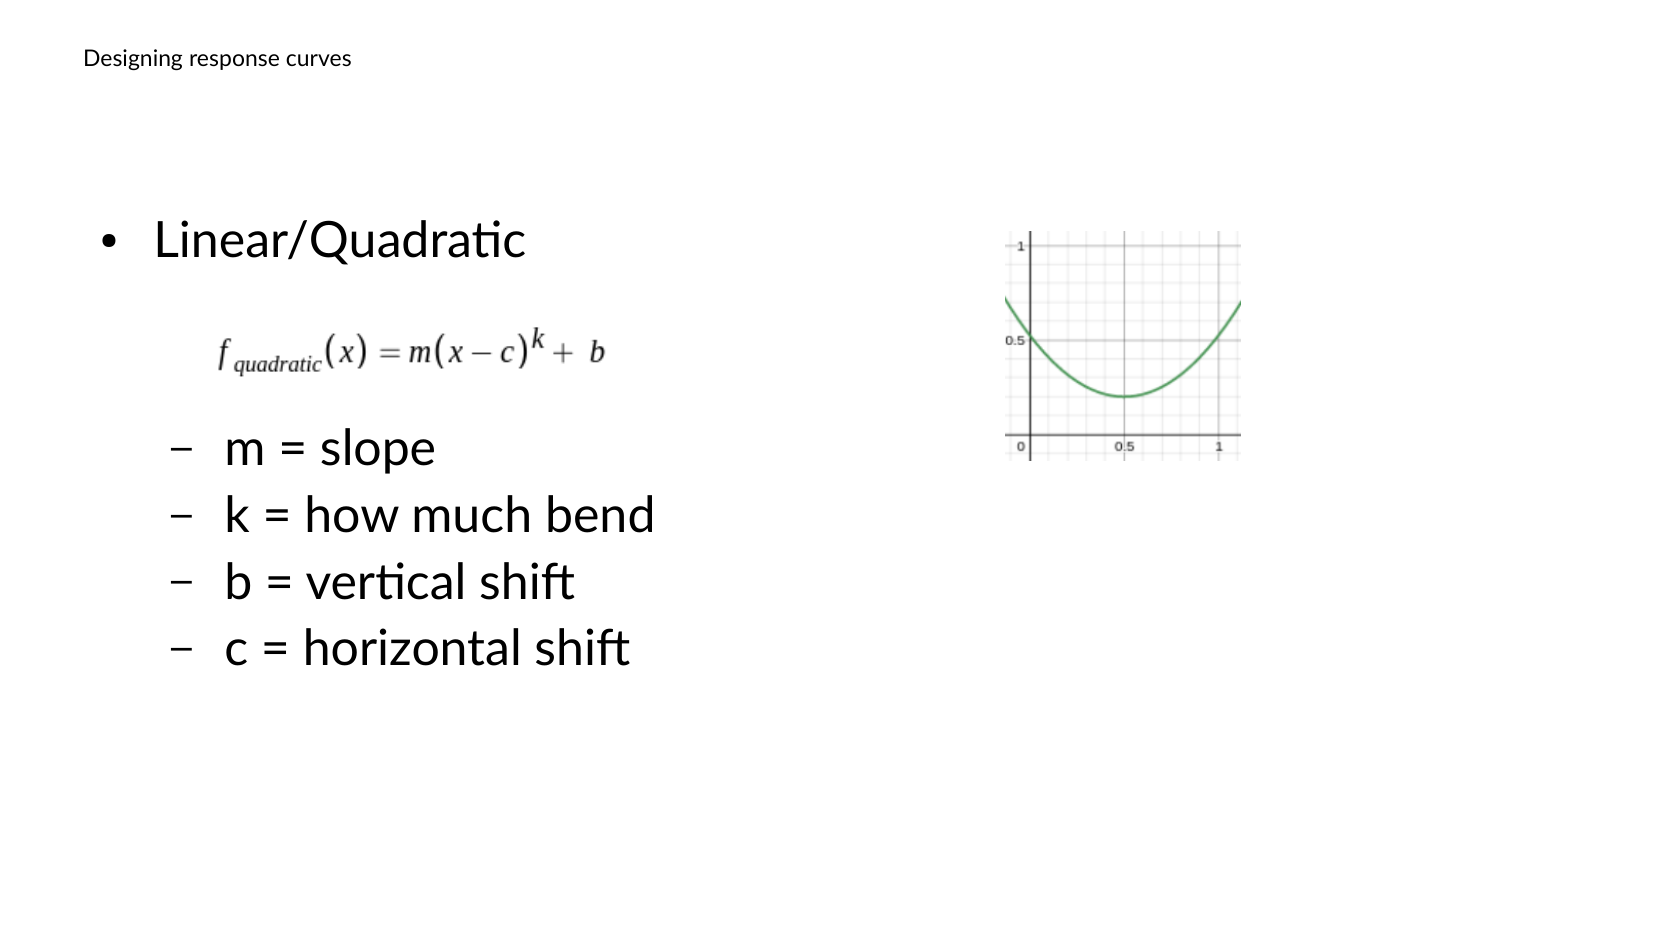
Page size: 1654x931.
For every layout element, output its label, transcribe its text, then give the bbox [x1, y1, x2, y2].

title Designing response curves [83, 0, 1571, 119]
picture [1005, 231, 1241, 461]
picture [200, 307, 815, 402]
list Linear/Quadratic m = slope k = how much bend b = vertical shift c = horizontal shift [82, 217, 1571, 839]
